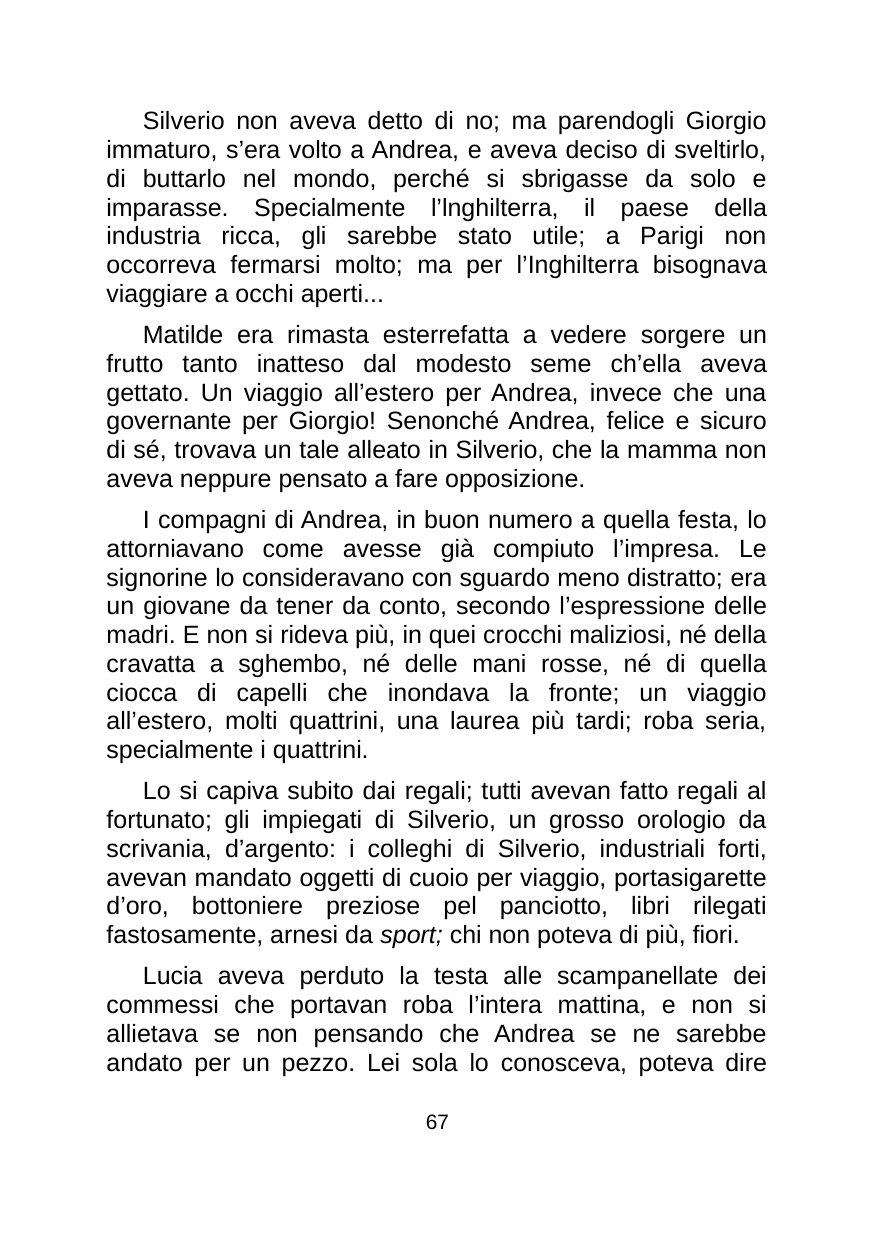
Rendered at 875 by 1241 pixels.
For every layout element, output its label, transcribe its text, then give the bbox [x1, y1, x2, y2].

text Matilde era rimasta esterrefatta a vedere sorgere un frutto tanto inatteso dal modesto seme ch’ella aveva gettato. Un viaggio all’estero per Andrea, invece che una governante per Giorgio! Senonché Andrea, felice e sicuro di sé, trovava un tale alleato in Silverio, che la mamma non aveva neppure pensato a fare opposizione. [106, 320, 768, 492]
text Lo si capiva subito dai regali; tutti avevan fatto regali al fortunato; gli impiegati di Silverio, un grosso orologio da scrivania, d’argento: i colleghi di Silverio, industriali forti, avevan mandato oggetti di cuoio per viaggio, portasigarette d’oro, bottoniere preziose pel panciotto, libri rilegati fastosamente, arnesi da sport; chi non poteva di più, fiori. [106, 776, 768, 949]
text Lucia aveva perduto la testa alle scampanellate dei commessi che portavan roba l’intera mattina, e non si allietava se non pensando che Andrea se ne sarebbe andato per un pezzo. Lei sola lo conosceva, poteva dire [106, 961, 768, 1076]
text Silverio non aveva detto di no; ma parendogli Giorgio immaturo, s’era volto a Andrea, e aveva deciso di sveltirlo, di buttarlo nel mondo, perché si sbrigasse da solo e imparasse. Specialmente l’lnghilterra, il paese della industria ricca, gli sarebbe stato utile; a Parigi non occorreva fermarsi molto; ma per l’Inghilterra bisognava viaggiare a occhi aperti... [106, 106, 768, 307]
text I compagni di Andrea, in buon numero a quella festa, lo attorniavano come avesse già compiuto l’impresa. Le signorine lo consideravano con sguardo meno distratto; era un giovane da tener da conto, secondo l’espressione delle madri. E non si rideva più, in quei crocchi maliziosi, né della cravatta a sghembo, né delle mani rosse, né di quella ciocca di capelli che inondava la fronte; un viaggio all’estero, molti quattrini, una laurea più tardi; roba seria, specialmente i quattrini. [106, 505, 768, 764]
